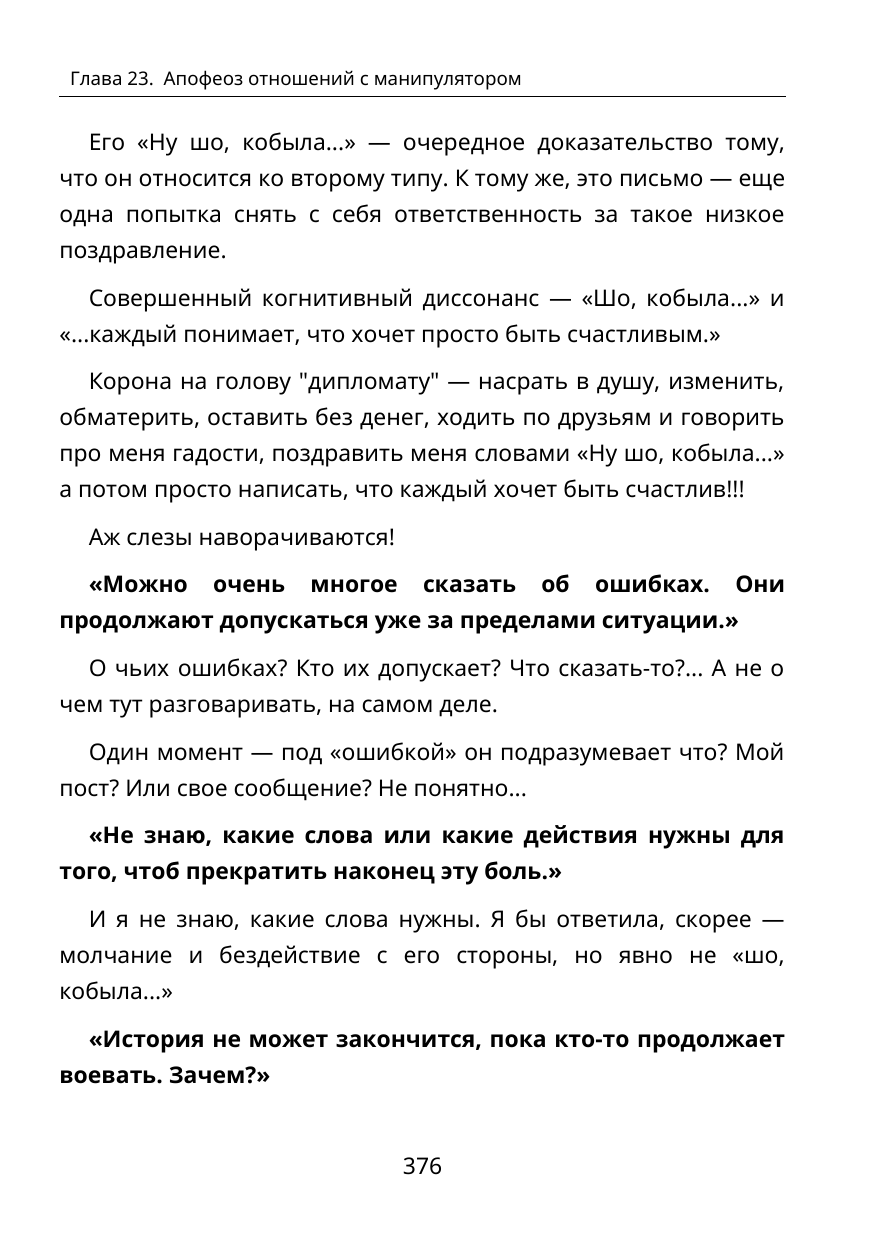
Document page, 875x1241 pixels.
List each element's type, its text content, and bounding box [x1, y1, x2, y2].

text Аж слезы наворачиваются! [59, 521, 786, 552]
text «Не знаю, какие слова или какие действия нужны для того, чтоб прекратить наконец эту боль.» [59, 819, 786, 887]
text Его «Ну шо, кобыла...» — очередное доказательство тому, что он относится ко второму типу. К тому же, это письмо — еще одна попытка снять с себя ответственность за такое низкое поздравление. [59, 126, 786, 265]
text О чьих ошибках? Кто их допускает? Что сказать-то?... А не о чем тут разговаривать, на самом деле. [59, 652, 786, 719]
text Корона на голову "дипломату" — насрать в душу, изменить, обматерить, оставить без денег, ходить по друзьям и говорить про меня гадости, поздравить меня словами «Ну шо, кобыла...» а потом просто написать, что каждый хочет быть счастлив!!! [59, 365, 786, 504]
text Совершенный когнитивный диссонанс — «Шо, кобыла...» и «...каждый понимает, что хочет просто быть счастливым.» [59, 282, 786, 349]
text «Можно очень многое сказать об ошибках. Они продолжают допускаться уже за пределами ситуации.» [59, 568, 786, 636]
text И я не знаю, какие слова нужны. Я бы ответила, скорее — молчание и бездействие с его стороны, но явно не «шо, кобыла...» [59, 903, 786, 1006]
text Один момент — под «ошибкой» он подразумевает что? Мой пост? Или свое сообщение? Не понятно... [59, 736, 786, 803]
text «История не может закончится, пока кто-то продолжает воевать. Зачем?» [59, 1023, 786, 1090]
